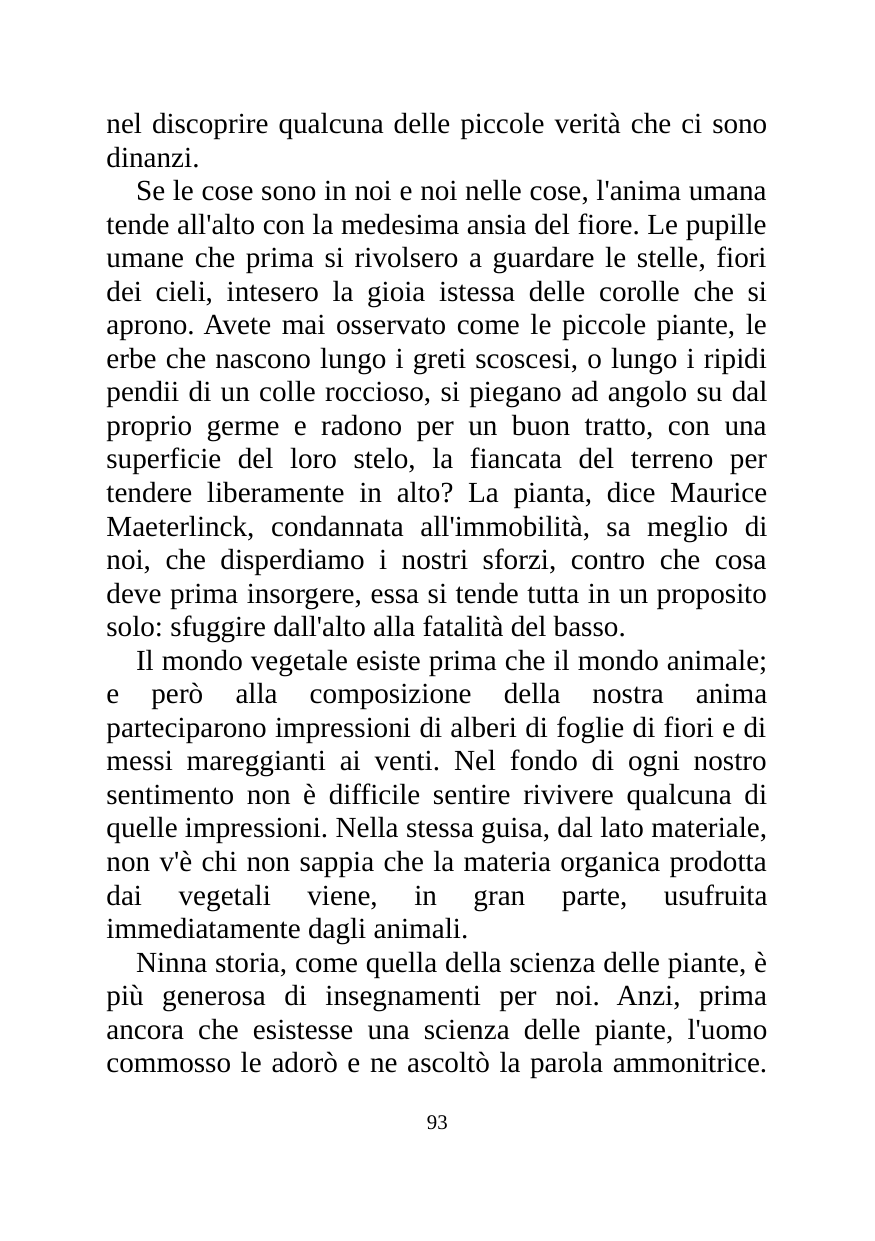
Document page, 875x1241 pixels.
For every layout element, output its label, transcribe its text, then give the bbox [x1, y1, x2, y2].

text nel discoprire qualcuna delle piccole verità che ci sono dinanzi. [106, 106, 768, 173]
text Se le cose sono in noi e noi nelle cose, l'anima umana tende all'alto con la medesima ansia del fiore. Le pupille umane che prima si rivolsero a guardare le stelle, fiori dei cieli, intesero la gioia istessa delle corolle che si aprono. Avete mai osservato come le piccole piante, le erbe che nascono lungo i greti scoscesi, o lungo i ripidi pendii di un colle roccioso, si piegano ad angolo su dal proprio germe e radono per un buon tratto, con una superficie del loro stelo, la fiancata del terreno per tendere liberamente in alto? La pianta, dice Maurice Maeterlinck, condannata all'immobilità, sa meglio di noi, che disperdiamo i nostri sforzi, contro che cosa deve prima insorgere, essa si tende tutta in un proposito solo: sfuggire dall'alto alla fatalità del basso. [106, 173, 768, 643]
text Ninna storia, come quella della scienza delle piante, è più generosa di insegnamenti per noi. Anzi, prima ancora che esistesse una scienza delle piante, l'uomo commosso le adorò e ne ascoltò la parola ammonitrice. [106, 945, 768, 1079]
text Il mondo vegetale esiste prima che il mondo animale; e però alla composizione della nostra anima parteciparono impressioni di alberi di foglie di fiori e di messi mareggianti ai venti. Nel fondo di ogni nostro sentimento non è difficile sentire rivivere qualcuna di quelle impressioni. Nella stessa guisa, dal lato materiale, non v'è chi non sappia che la materia organica prodotta dai vegetali viene, in gran parte, usufruita immediatamente dagli animali. [106, 643, 768, 945]
